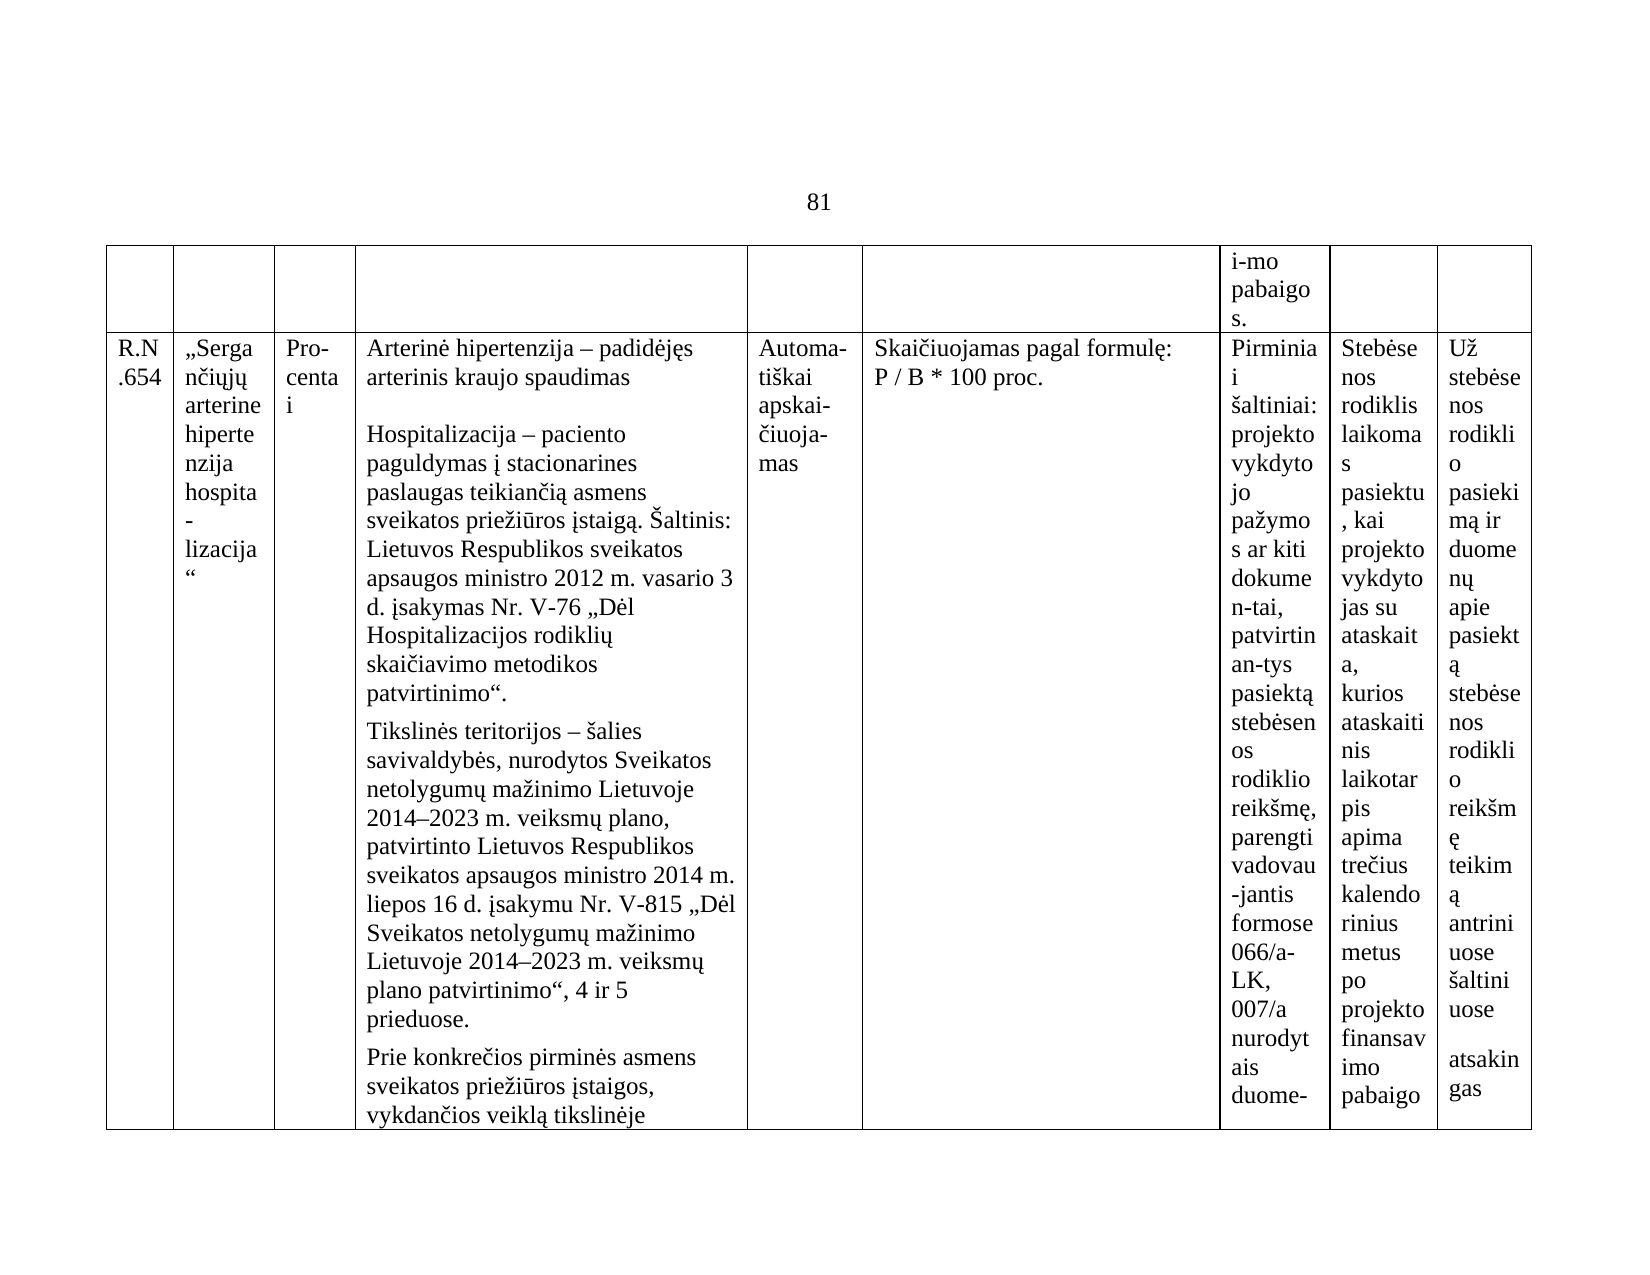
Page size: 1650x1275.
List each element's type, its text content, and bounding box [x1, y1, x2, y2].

table_cell R.N.654 [107, 333, 173, 1128]
table_cell [356, 246, 747, 332]
table_cell [1438, 246, 1531, 332]
table_cell [1331, 246, 1437, 332]
table_cell Skaičiuojamas pagal formulę: P / B * 100 proc. [863, 333, 1219, 1128]
table_cell „Sergančiųjų arterine hipertenzija hospita-lizacija“ [174, 333, 274, 1128]
table_cell Automa-tiškai apskai-čiuoja-mas [748, 333, 862, 1128]
table_cell Už stebėsenos rodiklio pasiekimą ir duomenų apie pasiektą stebėsenos rodiklio reikšmę teikimą antriniuose šaltiniuose atsakingas [1438, 333, 1531, 1128]
table_cell Pirminiai šaltiniai: projekto vykdytojo pažymos ar kiti dokumen-tai, patvirtinan-tys pasiektą stebėsenos rodiklio reikšmę, parengti vadovau-jantis formose 066/a-LK, 007/a nurodytais duome- [1221, 333, 1329, 1128]
table_cell i-mo pabaigos. [1221, 246, 1329, 332]
table_cell Pro-centai [275, 333, 355, 1128]
table_cell Arterinė hipertenzija – padidėjęs arterinis kraujo spaudimas Hospitalizacija – paciento paguldymas į stacionarines paslaugas teikiančią asmens sveikatos priežiūros įstaigą. Šaltinis: Lietuvos Respublikos sveikatos apsaugos ministro 2012 m. vasario 3 d. įsakymas Nr. V-76 „Dėl Hospitalizacijos rodiklių skaičiavimo metodikos patvirtinimo“. Tikslinės teritorijos – šalies savivaldybės, nurodytos Sveikatos netolygumų mažinimo Lietuvoje 2014–2023 m. veiksmų plano, patvirtinto Lietuvos Respublikos sveikatos apsaugos ministro 2014 m. liepos 16 d. įsakymu Nr. V-815 „Dėl Sveikatos netolygumų mažinimo Lietuvoje 2014–2023 m. veiksmų plano patvirtinimo“, 4 ir 5 prieduose. Prie konkrečios pirminės asmens sveikatos priežiūros įstaigos, vykdančios veiklą tikslinėje [356, 333, 747, 1128]
table_cell [275, 246, 355, 332]
table_cell [174, 246, 274, 332]
table_cell Stebėsenos rodiklis laikomas pasiektu, kai projekto vykdytojas su ataskaita, kurios ataskaitinis laikotarpis apima trečius kalendorinius metus po projekto finansavimo pabaigo [1331, 333, 1437, 1128]
table_cell [107, 246, 173, 332]
table_cell [863, 246, 1219, 332]
table_cell [748, 246, 862, 332]
